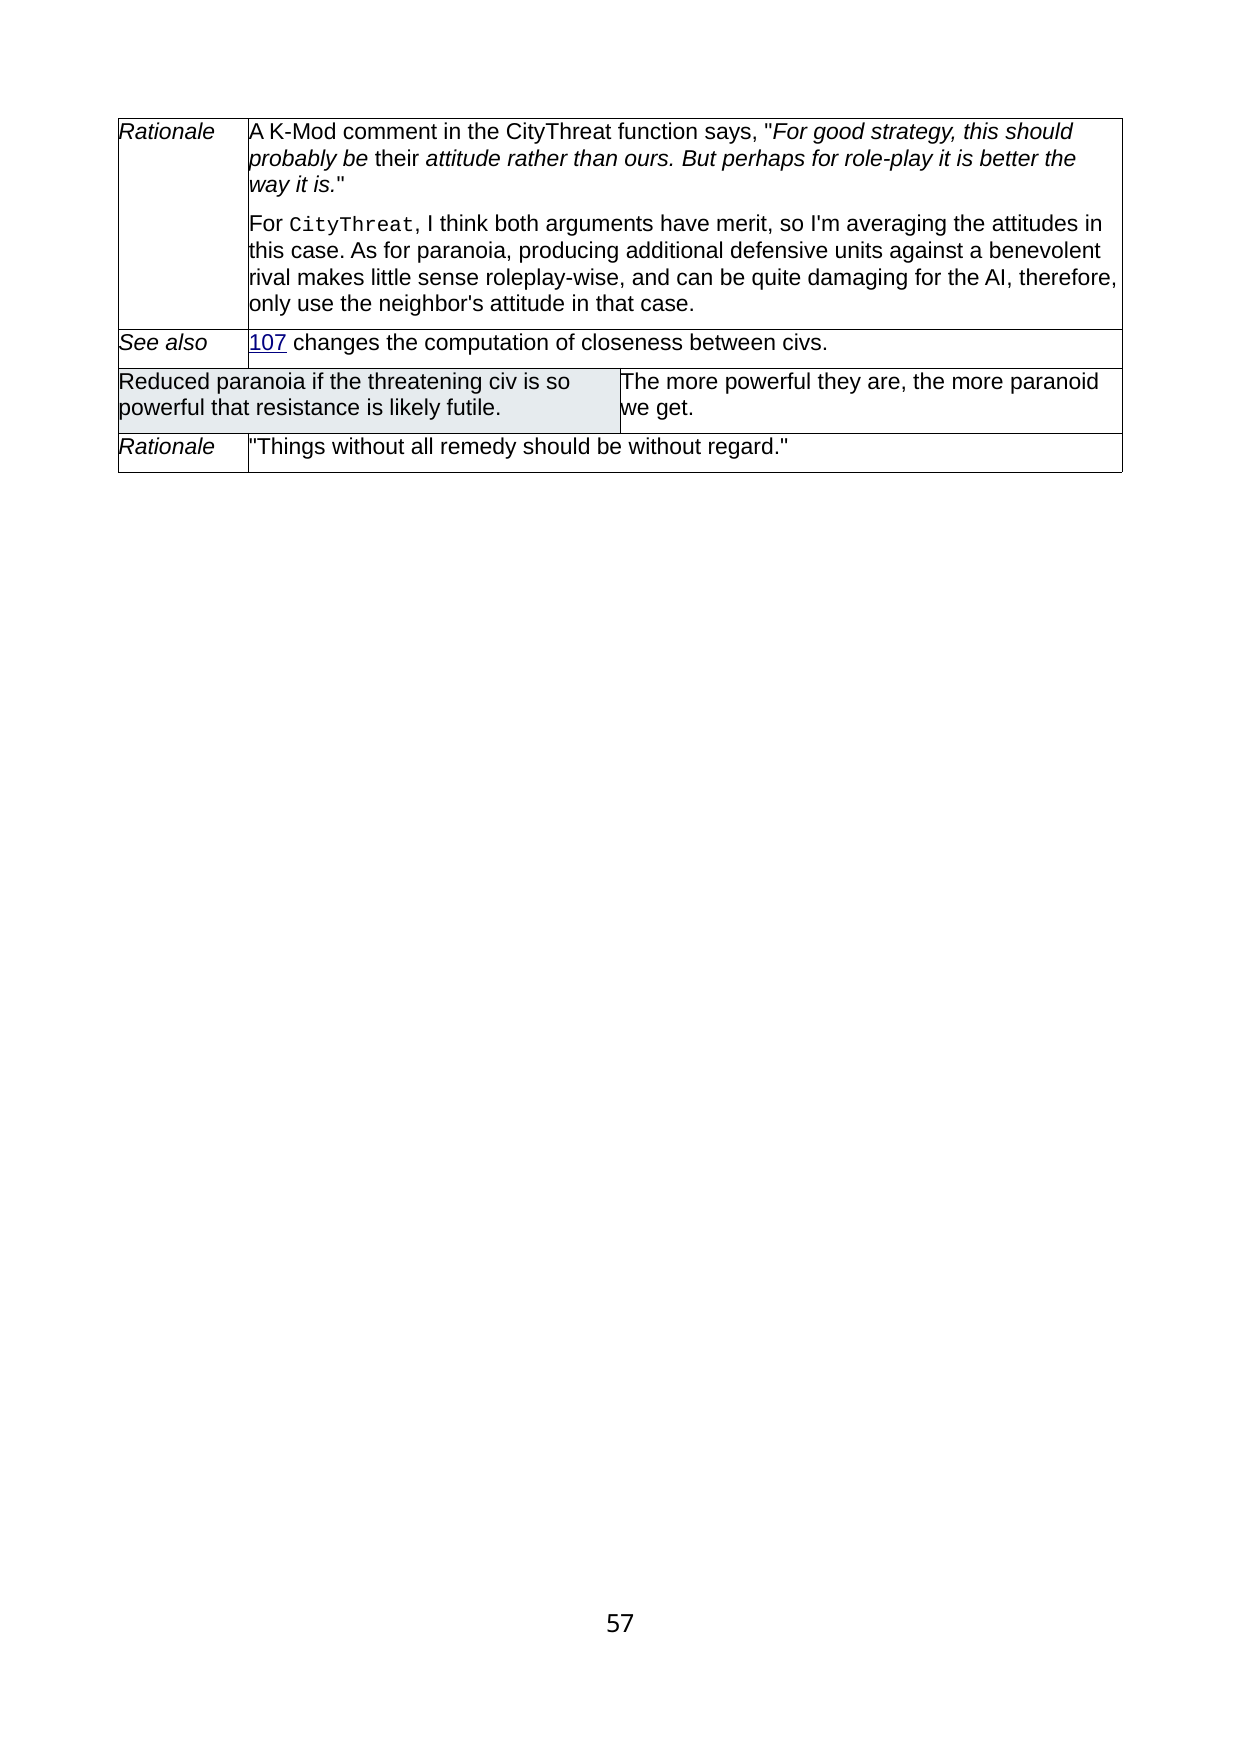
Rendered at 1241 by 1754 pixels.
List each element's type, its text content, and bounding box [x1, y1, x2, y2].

table_cell The more powerful they are, the more paranoid we get. [621, 369, 1122, 433]
table_cell 107 changes the computation of closeness between civs. [249, 330, 1122, 368]
table_cell "Things without all remedy should be without regard." [249, 434, 1122, 472]
table_cell Reduced paranoia if the threatening civ is so powerful that resistance is likely futile. [119, 369, 620, 433]
table_cell Rationale [119, 434, 248, 472]
table_cell Rationale [119, 119, 248, 329]
table_cell See also [119, 330, 248, 368]
table_cell A K-Mod comment in the CityThreat function says, "For good strategy, this should probably be their attitude rather than ours. But perhaps for role-play it is better the way it is." For CityThreat, I think both arguments have merit, so I'm averaging the attitudes in this case. As for paranoia, producing additional defensive units against a benevolent rival makes little sense roleplay-wise, and can be quite damaging for the AI, therefore, only use the neighbor's attitude in that case. [249, 119, 1122, 329]
